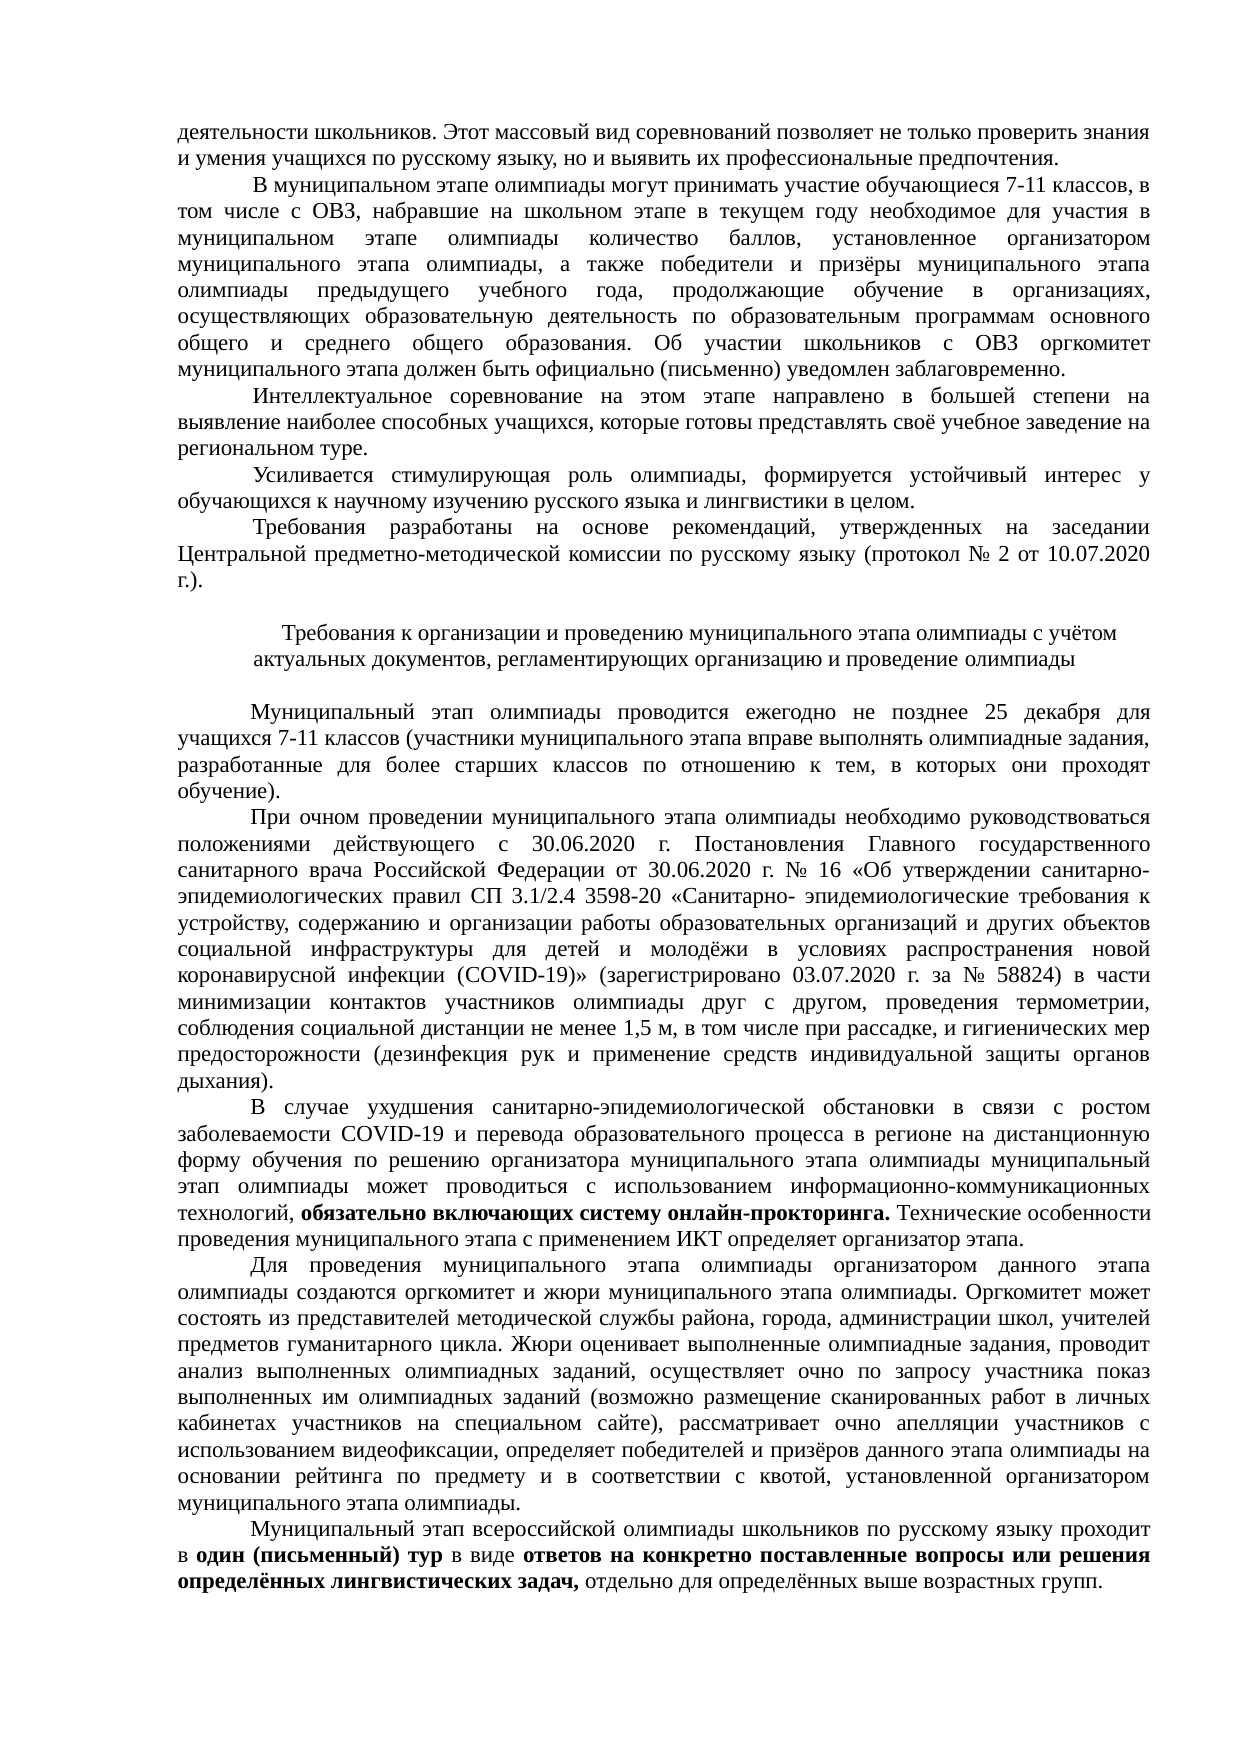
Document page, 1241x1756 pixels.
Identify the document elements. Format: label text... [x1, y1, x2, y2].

text Муниципальный этап олимпиады проводится ежегодно не позднее 25 декабря для учащихся 7-11 классов (участники муниципального этапа вправе выполнять олимпиадные задания, разработанные для более старших классов по отношению к тем, в которых они проходят обучение). [177, 698, 1152, 803]
text При очном проведении муниципального этапа олимпиады необходимо руководствоваться положениями действующего с 30.06.2020 г. Постановления Главного государственного санитарного врача Российской Федерации от 30.06.2020 г. № 16 «Об утверждении санитарно-эпидемиологических правил СП 3.1/2.4 3598-20 «Санитарно- эпидемиологические требования к устройству, содержанию и организации работы образовательных организаций и других объектов социальной инфраструктуры для детей и молодёжи в условиях распространения новой коронавирусной инфекции (COVID-19)» (зарегистрировано 03.07.2020 г. за № 58824) в части минимизации контактов участников олимпиады друг с другом, проведения термометрии, соблюдения социальной дистанции не менее 1,5 м, в том числе при рассадке, и гигиенических мер предосторожности (дезинфекция рук и применение средств индивидуальной защиты органов дыхания). [177, 803, 1152, 1093]
text Интеллектуальное соревнование на этом этапе направлено в большей степени на выявление наиболее способных учащихся, которые готовы представлять своё учебное заведение на региональном туре. [177, 382, 1152, 461]
text Муниципальный этап всероссийской олимпиады школьников по русскому языку проходит в один (письменный) тур в виде ответов на конкретно поставленные вопросы или решения определённых лингвистических задач, отдельно для определённых выше возрастных групп. [177, 1515, 1152, 1594]
text Требования разработаны на основе рекомендаций, утвержденных на заседании Центральной предметно-методической комиссии по русскому языку (протокол № 2 от 10.07.2020 г.). [177, 513, 1152, 592]
text Для проведения муниципального этапа олимпиады организатором данного этапа олимпиады создаются оргкомитет и жюри муниципального этапа олимпиады. Оргкомитет может состоять из представителей методической службы района, города, администрации школ, учителей предметов гуманитарного цикла. Жюри оценивает выполненные олимпиадные задания, проводит анализ выполненных олимпиадных заданий, осуществляет очно по запросу участника показ выполненных им олимпиадных заданий (возможно размещение сканированных работ в личных кабинетах участников на специальном сайте), рассматривает очно апелляции участников с использованием видеофиксации, определяет победителей и призёров данного этапа олимпиады на основании рейтинга по предмету и в соответствии с квотой, установленной организатором муниципального этапа олимпиады. [177, 1251, 1152, 1515]
subtitle Требования к организации и проведению муниципального этапа олимпиады с учётом актуальных документов, регламентирующих организацию и проведение олимпиады [177, 619, 1152, 672]
text Усиливается стимулирующая роль олимпиады, формируется устойчивый интерес у обучающихся к научному изучению русского языка и лингвистики в целом. [177, 461, 1152, 513]
text В случае ухудшения санитарно-эпидемиологической обстановки в связи с ростом заболеваемости COVID-19 и перевода образовательного процесса в регионе на дистанционную форму обучения по решению организатора муниципального этапа олимпиады муниципальный этап олимпиады может проводиться с использованием информационно-коммуникационных технологий, обязательно включающих систему онлайн-прокторинга. Технические особенности проведения муниципального этапа с применением ИКТ определяет организатор этапа. [177, 1093, 1152, 1251]
text В муниципальном этапе олимпиады могут принимать участие обучающиеся 7-11 классов, в том числе с ОВЗ, набравшие на школьном этапе в текущем году необходимое для участия в муниципальном этапе олимпиады количество баллов, установленное организатором муниципального этапа олимпиады, а также победители и призёры муниципального этапа олимпиады предыдущего учебного года, продолжающие обучение в организациях, осуществляющих образовательную деятельность по образовательным программам основного общего и среднего общего образования. Об участии школьников с ОВЗ оргкомитет муниципального этапа должен быть официально (письменно) уведомлен заблаговременно. [177, 171, 1152, 382]
text деятельности школьников. Этот массовый вид соревнований позволяет не только проверить знания и умения учащихся по русскому языку, но и выявить их профессиональные предпочтения. [177, 118, 1152, 171]
